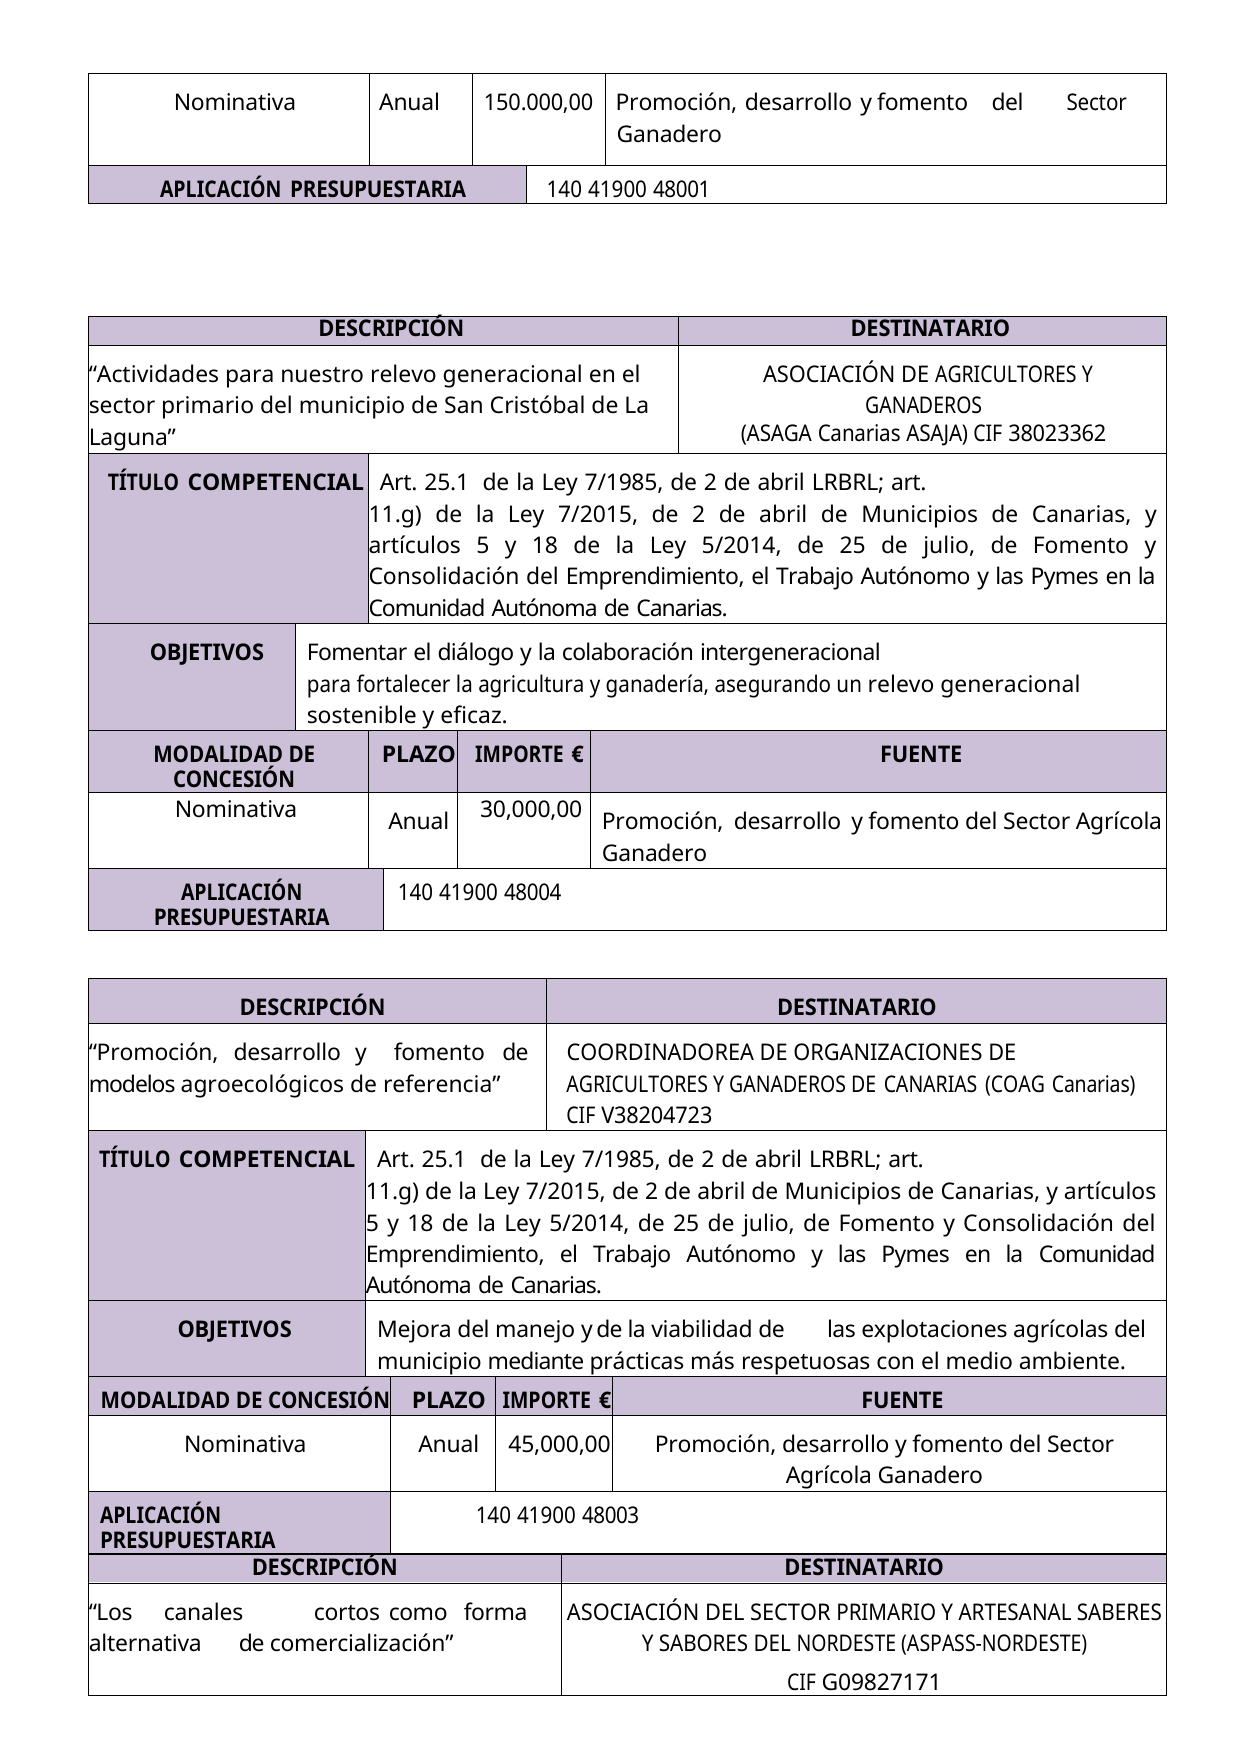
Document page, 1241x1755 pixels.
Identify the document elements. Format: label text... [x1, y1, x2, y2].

table_cell IMPORTE € [496, 1377, 612, 1415]
table_cell “Promoción, desarrollo y fomento de modelos agroecológicos de referencia” [89, 1024, 546, 1130]
table_cell Art. 25.1 de la Ley 7/1985, de 2 de abril LRBRL; art. 11.g) de la Ley 7/2015, de 2 de abril de Municipios de Canarias, y artículos 5 y 18 de la Ley 5/2014, de 25 de julio, de Fomento y Consolidación del Emprendimiento, el Trabajo Autónomo y las Pymes en la Comunidad Autónoma de Canarias. [369, 454, 1166, 623]
table_cell 150.000,00 [473, 74, 605, 164]
table_cell APLICACIÓN PRESUPUESTARIA [89, 166, 526, 203]
table_header DESTINATARIO [679, 317, 1166, 345]
table_cell PLAZO [369, 731, 457, 792]
table_cell Anual [391, 1416, 495, 1491]
table_cell Anual [370, 74, 472, 164]
table_header DESTINATARIO [562, 1555, 1166, 1582]
table_cell Nominativa [89, 793, 368, 868]
table_cell FUENTE [591, 731, 1166, 792]
table_cell MODALIDAD DE CONCESIÓN [89, 1377, 390, 1415]
table_cell 140 41900 48001 [527, 166, 1166, 203]
table_cell Nominativa [89, 1416, 390, 1491]
table_cell Promoción, desarrollo y fomento del Sector Ganadero [606, 74, 1166, 164]
table_cell PLAZO [391, 1377, 495, 1415]
table_cell Promoción, desarrollo y fomento del Sector Agrícola Ganadero [591, 793, 1166, 868]
table_cell 30,000,00 [458, 793, 590, 868]
table_cell TÍTULO COMPETENCIAL [89, 1131, 365, 1300]
table_cell APLICACIÓN PRESUPUESTARIA [89, 869, 383, 930]
table_cell OBJETIVOS [89, 1301, 365, 1376]
table_cell ASOCIACIÓN DE AGRICULTORES Y GANADEROS (ASAGA Canarias ASAJA) CIF 38023362 [679, 346, 1166, 452]
table_cell IMPORTE € [458, 731, 590, 792]
table_cell 140 41900 48004 [384, 869, 1166, 930]
table_header DESCRIPCIÓN [89, 317, 678, 345]
table_cell Mejora del manejo y de la viabilidad de las explotaciones agrícolas del municipio mediante prácticas más respetuosas con el medio ambiente. [366, 1301, 1166, 1376]
table_cell FUENTE [613, 1377, 1166, 1415]
table_cell 45,000,00 [496, 1416, 612, 1491]
table_cell OBJETIVOS [89, 624, 295, 730]
table_cell ASOCIACIÓN DEL SECTOR PRIMARIO Y ARTESANAL SABERES Y SABORES DEL NORDESTE (ASPASS-NORDESTE) CIF G09827171 [562, 1584, 1166, 1695]
table_cell 140 41900 48003 [391, 1492, 1166, 1553]
table_cell Promoción, desarrollo y fomento del Sector Agrícola Ganadero [613, 1416, 1166, 1491]
table_cell COORDINADOREA DE ORGANIZACIONES DE AGRICULTORES Y GANADEROS DE CANARIAS (COAG Canarias) CIF V38204723 [547, 1024, 1166, 1130]
table_cell “Actividades para nuestro relevo generacional en el sector primario del municipio de San Cristóbal de La Laguna” [89, 346, 678, 452]
table_cell TÍTULO COMPETENCIAL [89, 454, 368, 623]
table_header DESTINATARIO [547, 979, 1166, 1023]
table_header DESCRIPCIÓN [89, 1555, 561, 1582]
table_cell “Los canales cortos como forma alternativa de comercialización” [89, 1584, 561, 1695]
table_cell MODALIDAD DE CONCESIÓN [89, 731, 368, 792]
table_cell APLICACIÓN PRESUPUESTARIA [89, 1492, 390, 1553]
table_cell Fomentar el diálogo y la colaboración intergeneracional para fortalecer la agricultura y ganadería, asegurando un relevo generacional sostenible y eficaz. [296, 624, 1166, 730]
table_cell Nominativa [89, 74, 369, 164]
table_cell Art. 25.1 de la Ley 7/1985, de 2 de abril LRBRL; art. 11.g) de la Ley 7/2015, de 2 de abril de Municipios de Canarias, y artículos 5 y 18 de la Ley 5/2014, de 25 de julio, de Fomento y Consolidación del Emprendimiento, el Trabajo Autónomo y las Pymes en la Comunidad Autónoma de Canarias. [366, 1131, 1166, 1300]
table_cell Anual [369, 793, 457, 868]
table_header DESCRIPCIÓN [89, 979, 546, 1023]
